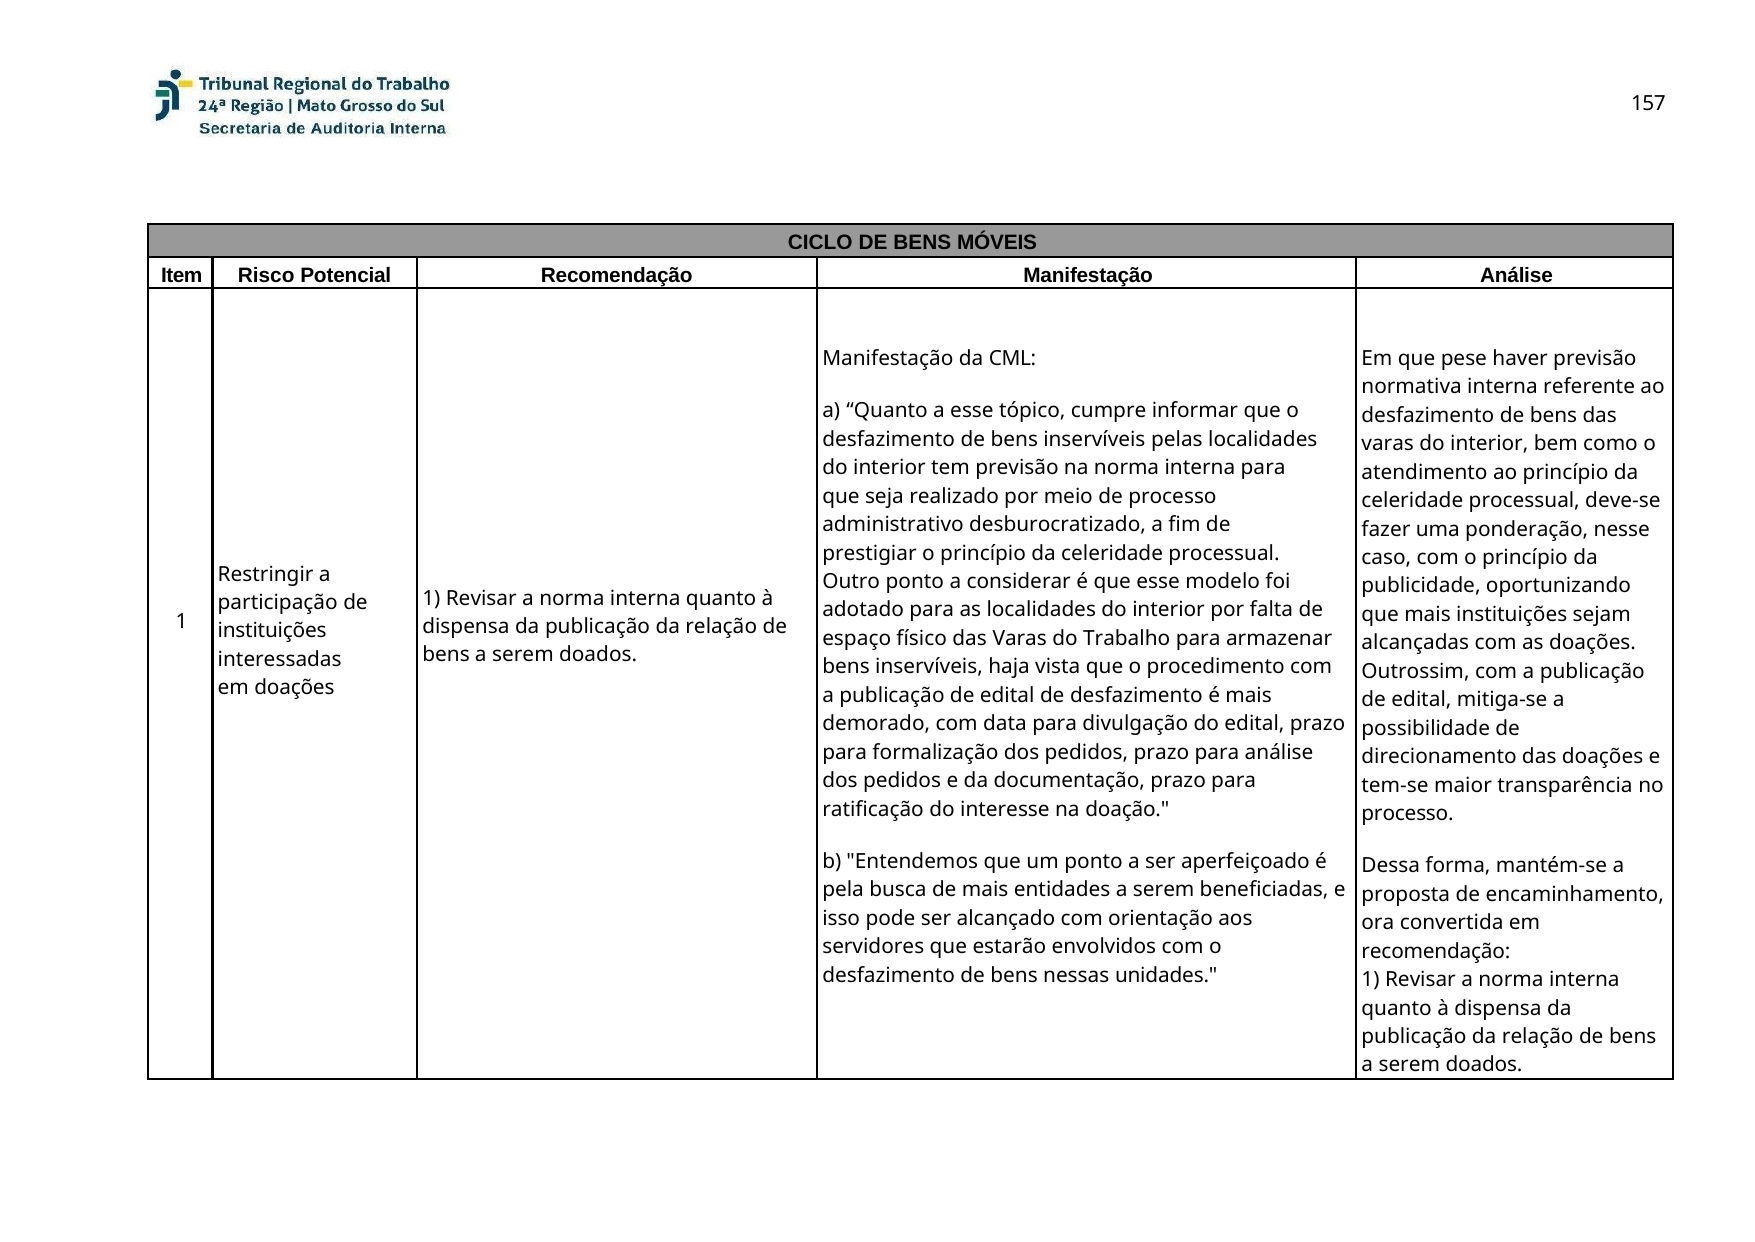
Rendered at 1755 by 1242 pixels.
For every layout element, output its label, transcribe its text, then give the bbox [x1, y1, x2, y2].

table_cell Recomendação [418, 258, 816, 287]
table_cell 1 [149, 289, 211, 1078]
table_cell Em que pese haver previsão normativa interna referente ao desfazimento de bens das varas do interior, bem como o atendimento ao princípio da celeridade processual, deve-se fazer uma ponderação, nesse caso, com o princípio da publicidade, oportunizando que mais instituições sejam alcançadas com as doações. Outrossim, com a publicação de edital, mitiga-se a possibilidade de direcionamento das doações e tem-se maior transparência no processo. Dessa forma, mantém-se a proposta de encaminhamento, ora convertida em recomendação: 1) Revisar a norma interna quanto à dispensa da publicação da relação de bens a serem doados. [1357, 289, 1672, 1078]
table_cell Item [149, 258, 211, 287]
table_cell Manifestação [818, 258, 1355, 287]
table_cell Risco Potencial [214, 258, 416, 287]
table_header CICLO DE BENS MÓVEIS [149, 225, 1672, 256]
table_cell 1) Revisar a norma interna quanto à dispensa da publicação da relação de bens a serem doados. [418, 289, 816, 1078]
table_cell Manifestação da CML: “Quanto a esse tópico, cumpre informar que o desfazimento de bens inservíveis pelas localidades do interior tem previsão na norma interna para que seja realizado por meio de processo administrativo desburocratizado, a fim de prestigiar o princípio da celeridade processual. Outro ponto a considerar é que esse modelo foi adotado para as localidades do interior por falta de espaço físico das Varas do Trabalho para armazenar bens inservíveis, haja vista que o procedimento com a publicação de edital de desfazimento é mais demorado, com data para divulgação do edital, prazo para formalização dos pedidos, prazo para análise dos pedidos e da documentação, prazo para ratificação do interesse na doação." "Entendemos que um ponto a ser aperfeiçoado é pela busca de mais entidades a serem beneficiadas, e isso pode ser alcançado com orientação aos servidores que estarão envolvidos com o desfazimento de bens nessas unidades." [818, 289, 1355, 1078]
table_cell Análise [1357, 258, 1672, 287]
table_cell Restringir a participação de instituições interessadas em doações [214, 289, 416, 1078]
